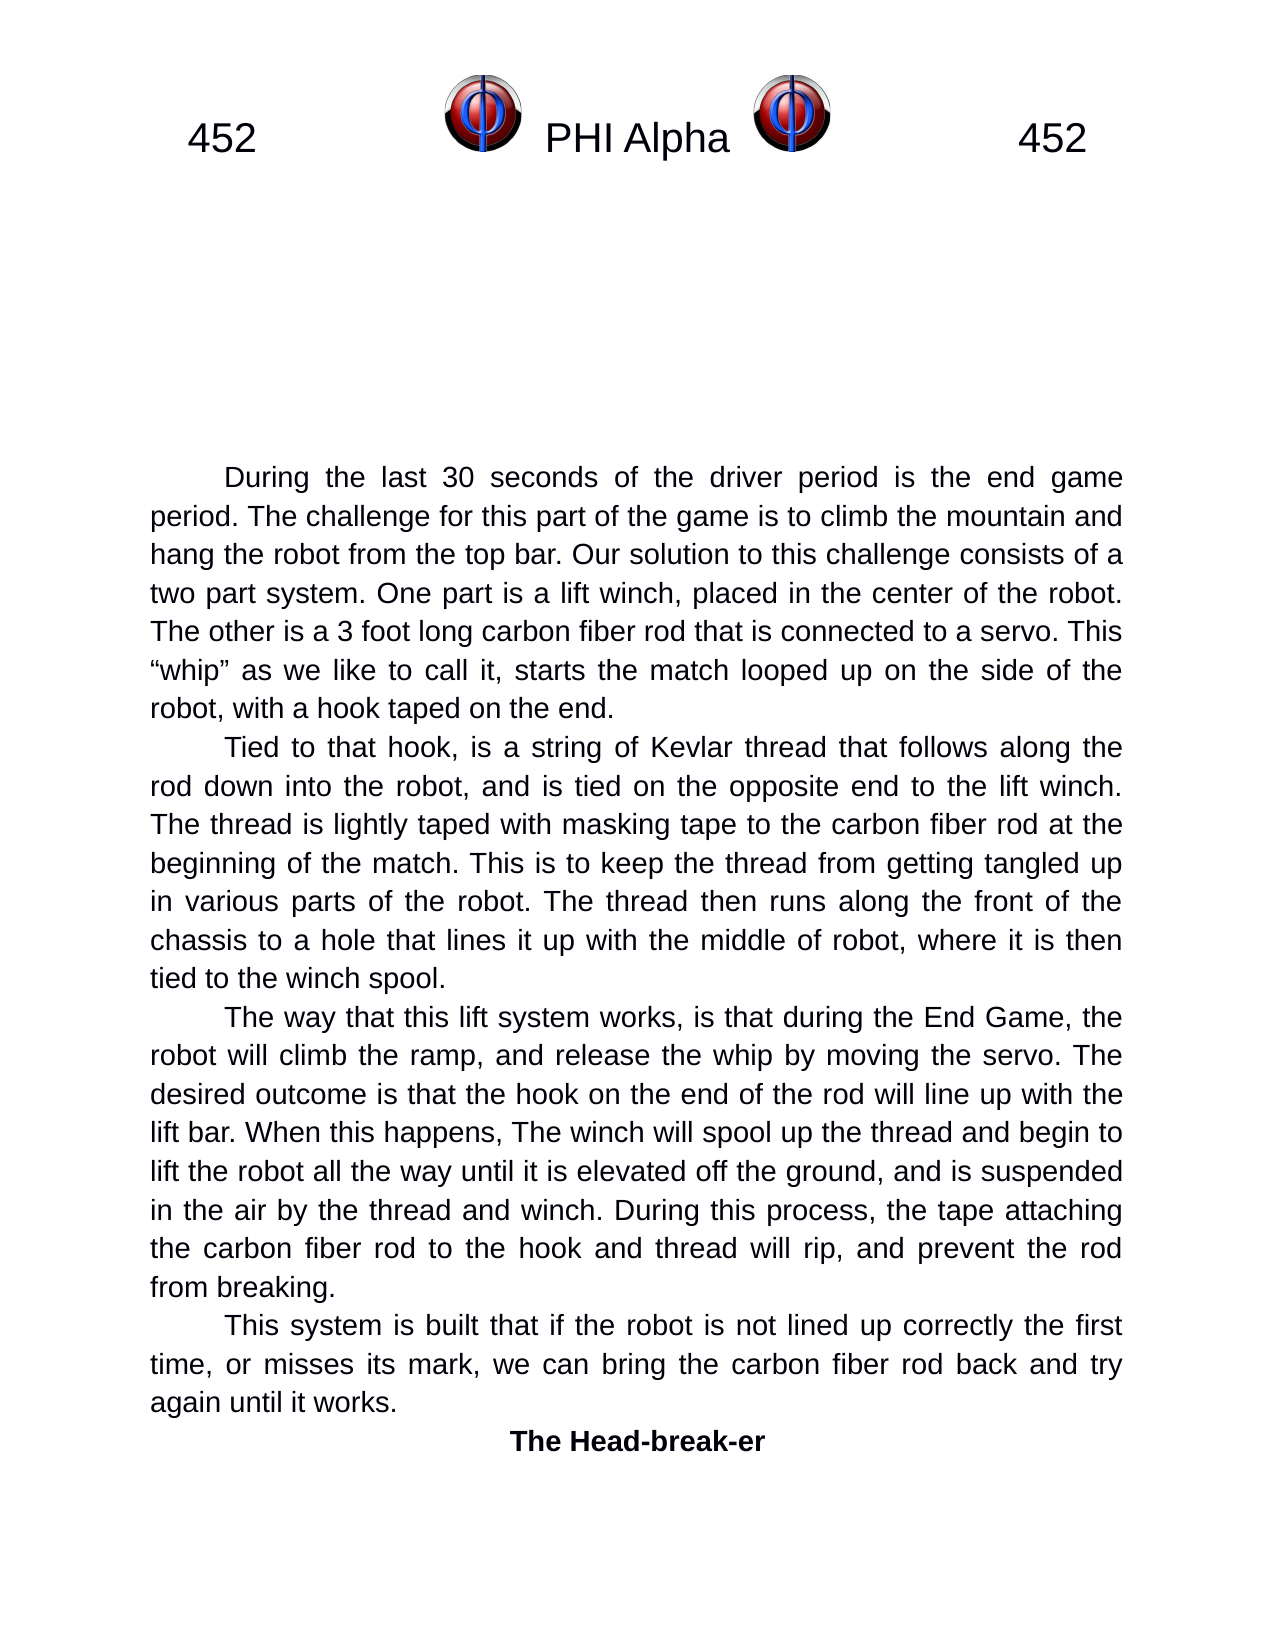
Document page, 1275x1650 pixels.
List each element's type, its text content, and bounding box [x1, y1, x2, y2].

text During the last 30 seconds of the driver period is the end game period. The challenge for this part of the game is to climb the mountain and hang the robot from the top bar. Our solution to this challenge consists of a two part system. One part is a lift winch, placed in the center of the robot. The other is a 3 foot long carbon fiber rod that is connected to a servo. This “whip” as we like to call it, starts the match looped up on the side of the robot, with a hook taped on the end. [150, 460, 1125, 725]
text The Head-break-er [150, 1424, 1125, 1457]
text This system is built that if the robot is not lined up correctly the first time, or misses its mark, we can bring the carbon fiber rod back and try again until it works. [150, 1308, 1125, 1419]
text Tied to that hook, is a string of Kevlar thread that follows along the rod down into the robot, and is tied on the opposite end to the lift winch. The thread is lightly taped with masking tape to the carbon fiber rod at the beginning of the match. This is to keep the thread from getting tangled up in various parts of the robot. The thread then runs along the front of the chassis to a hole that lines it up with the middle of robot, where it is then tied to the winch spool. [150, 730, 1125, 995]
picture [444, 75, 522, 152]
text The way that this lift system works, is that during the End Game, the robot will climb the ramp, and release the whip by moving the servo. The desired outcome is that the hook on the end of the rod will line up with the lift bar. When this happens, The winch will spool up the thread and begin to lift the robot all the way until it is elevated off the ground, and is suspended in the air by the thread and winch. During this process, the tape attaching the carbon fiber rod to the hook and thread will rip, and prevent the rod from breaking. [150, 1000, 1125, 1303]
picture [753, 75, 831, 152]
